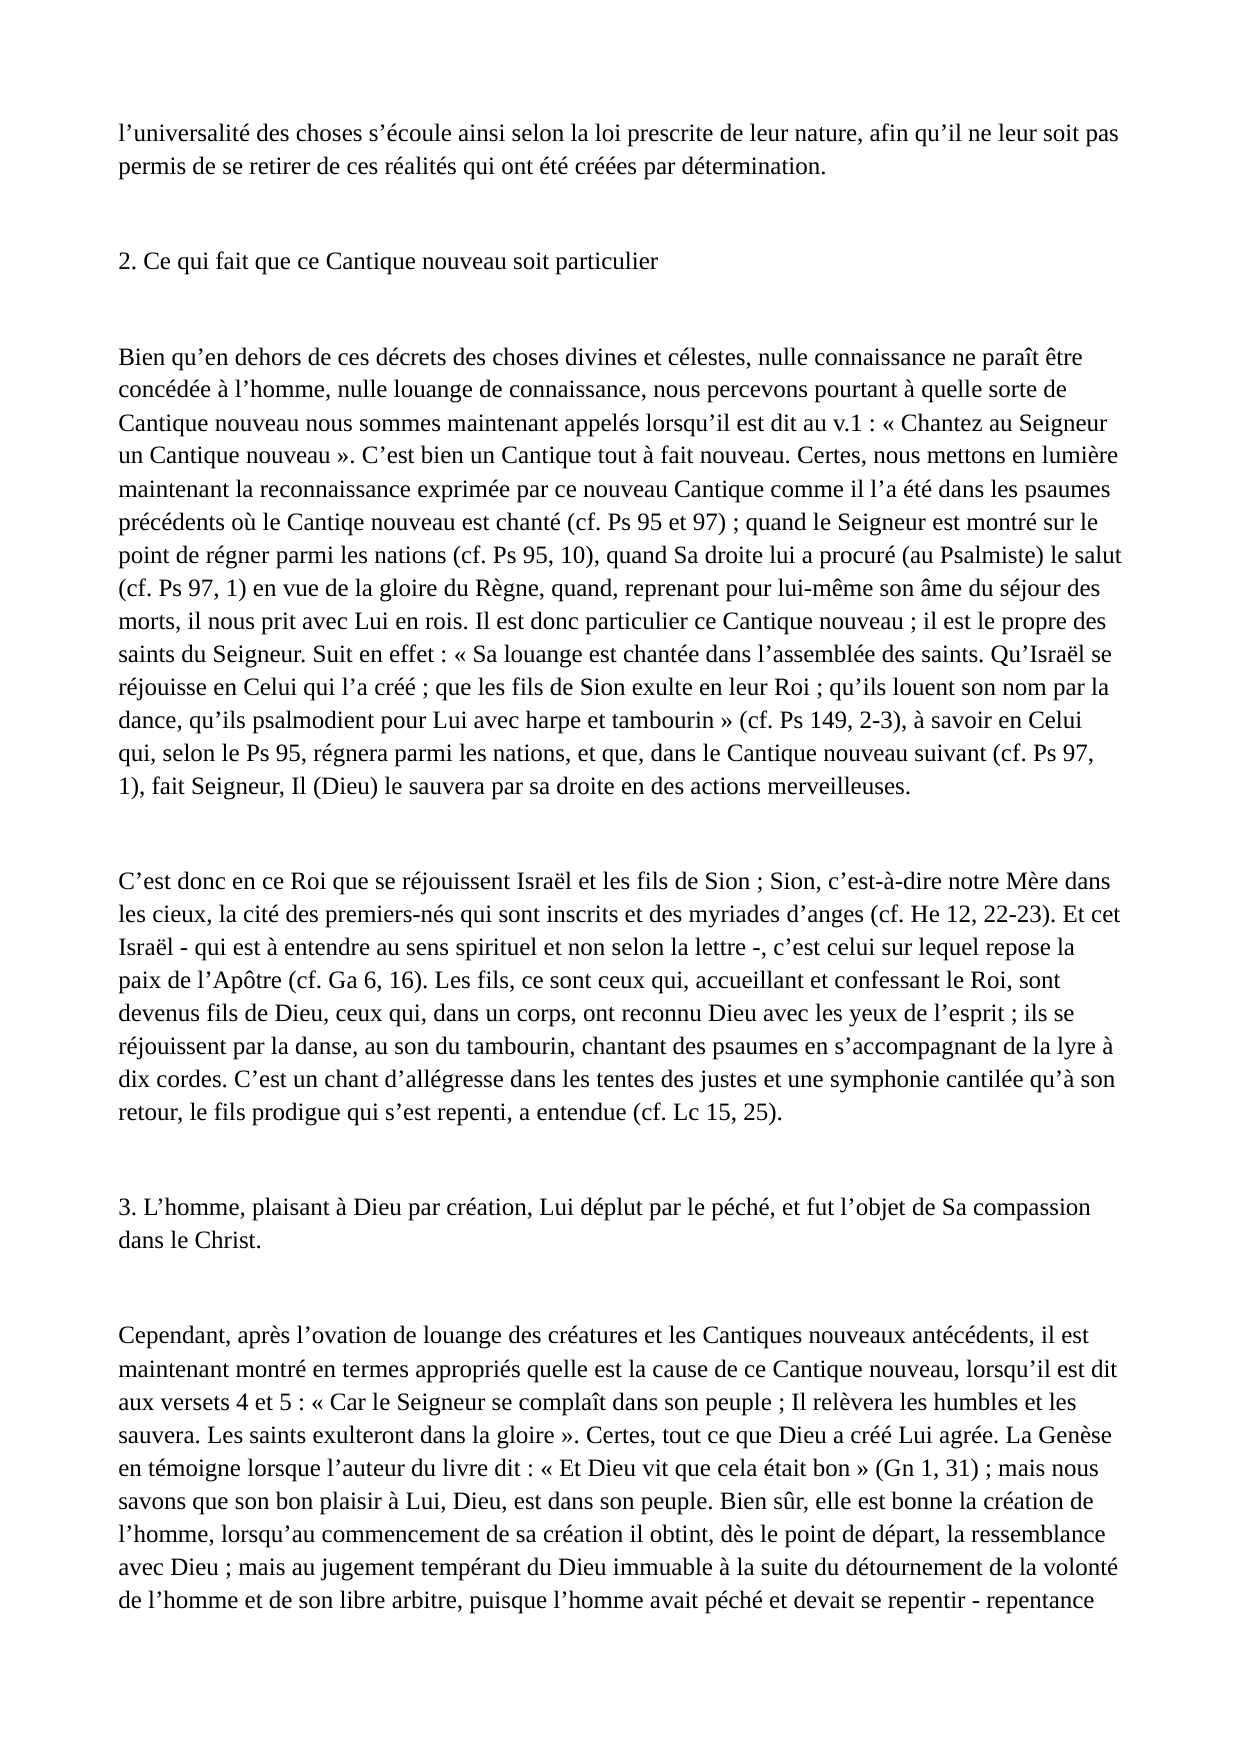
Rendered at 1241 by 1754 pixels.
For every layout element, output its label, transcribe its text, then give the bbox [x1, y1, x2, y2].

text l’universalité des choses s’écoule ainsi selon la loi prescrite de leur nature, afin qu’il ne leur soit pas permis de se retirer de ces réalités qui ont été créées par détermination. [118, 118, 1122, 180]
text Cependant, après l’ovation de louange des créatures et les Cantiques nouveaux antécédents, il est maintenant montré en termes appropriés quelle est la cause de ce Cantique nouveau, lorsqu’il est dit aux versets 4 et 5 : « Car le Seigneur se complaît dans son peuple ; Il relèvera les humbles et les sauvera. Les saints exulteront dans la gloire ». Certes, tout ce que Dieu a créé Lui agrée. La Genèse en témoigne lorsque l’auteur du livre dit : « Et Dieu vit que cela était bon » (Gn 1, 31) ; mais nous savons que son bon plaisir à Lui, Dieu, est dans son peuple. Bien sûr, elle est bonne la création de l’homme, lorsqu’au commencement de sa création il obtint, dès le point de départ, la ressemblance avec Dieu ; mais au jugement tempérant du Dieu immuable à la suite du détournement de la volonté de l’homme et de son libre arbitre, puisque l’homme avait péché et devait se repentir - repentance [118, 1321, 1122, 1613]
text 3. L’homme, plaisant à Dieu par création, Lui déplut par le péché, et fut l’objet de Sa compassion dans le Christ. [118, 1192, 1122, 1254]
text Bien qu’en dehors de ces décrets des choses divines et célestes, nulle connaissance ne paraît être concédée à l’homme, nulle louange de connaissance, nous percevons pourtant à quelle sorte de Cantique nouveau nous sommes maintenant appelés lorsqu’il est dit au v.1 : « Chantez au Seigneur un Cantique nouveau ». C’est bien un Cantique tout à fait nouveau. Certes, nous mettons en lumière maintenant la reconnaissance exprimée par ce nouveau Cantique comme il l’a été dans les psaumes précédents où le Cantiqe nouveau est chanté (cf. Ps 95 et 97) ; quand le Seigneur est montré sur le point de régner parmi les nations (cf. Ps 95, 10), quand Sa droite lui a procuré (au Psalmiste) le salut (cf. Ps 97, 1) en vue de la gloire du Règne, quand, reprenant pour lui-même son âme du séjour des morts, il nous prit avec Lui en rois. Il est donc particulier ce Cantique nouveau ; il est le propre des saints du Seigneur. Suit en effet : « Sa louange est chantée dans l’assemblée des saints. Qu’Israël se réjouisse en Celui qui l’a créé ; que les fils de Sion exulte en leur Roi ; qu’ils louent son nom par la dance, qu’ils psalmodient pour Lui avec harpe et tambourin » (cf. Ps 149, 2-3), à savoir en Celui qui, selon le Ps 95, régnera parmi les nations, et que, dans le Cantique nouveau suivant (cf. Ps 97, 1), fait Seigneur, Il (Dieu) le sauvera par sa droite en des actions merveilleuses. [118, 342, 1122, 799]
text C’est donc en ce Roi que se réjouissent Israël et les fils de Sion ; Sion, c’est-à-dire notre Mère dans les cieux, la cité des premiers-nés qui sont inscrits et des myriades d’anges (cf. He 12, 22-23). Et cet Israël - qui est à entendre au sens spirituel et non selon la lettre -, c’est celui sur lequel repose la paix de l’Apôtre (cf. Ga 6, 16). Les fils, ce sont ceux qui, accueillant et confessant le Roi, sont devenus fils de Dieu, ceux qui, dans un corps, ont reconnu Dieu avec les yeux de l’esprit ; ils se réjouissent par la danse, au son du tambourin, chantant des psaumes en s’accompagnant de la lyre à dix cordes. C’est un chant d’allégresse dans les tentes des justes et une symphonie cantilée qu’à son retour, le fils prodigue qui s’est repenti, a entendue (cf. Lc 15, 25). [118, 866, 1122, 1126]
text 2. Ce qui fait que ce Cantique nouveau soit particulier [118, 246, 1122, 275]
